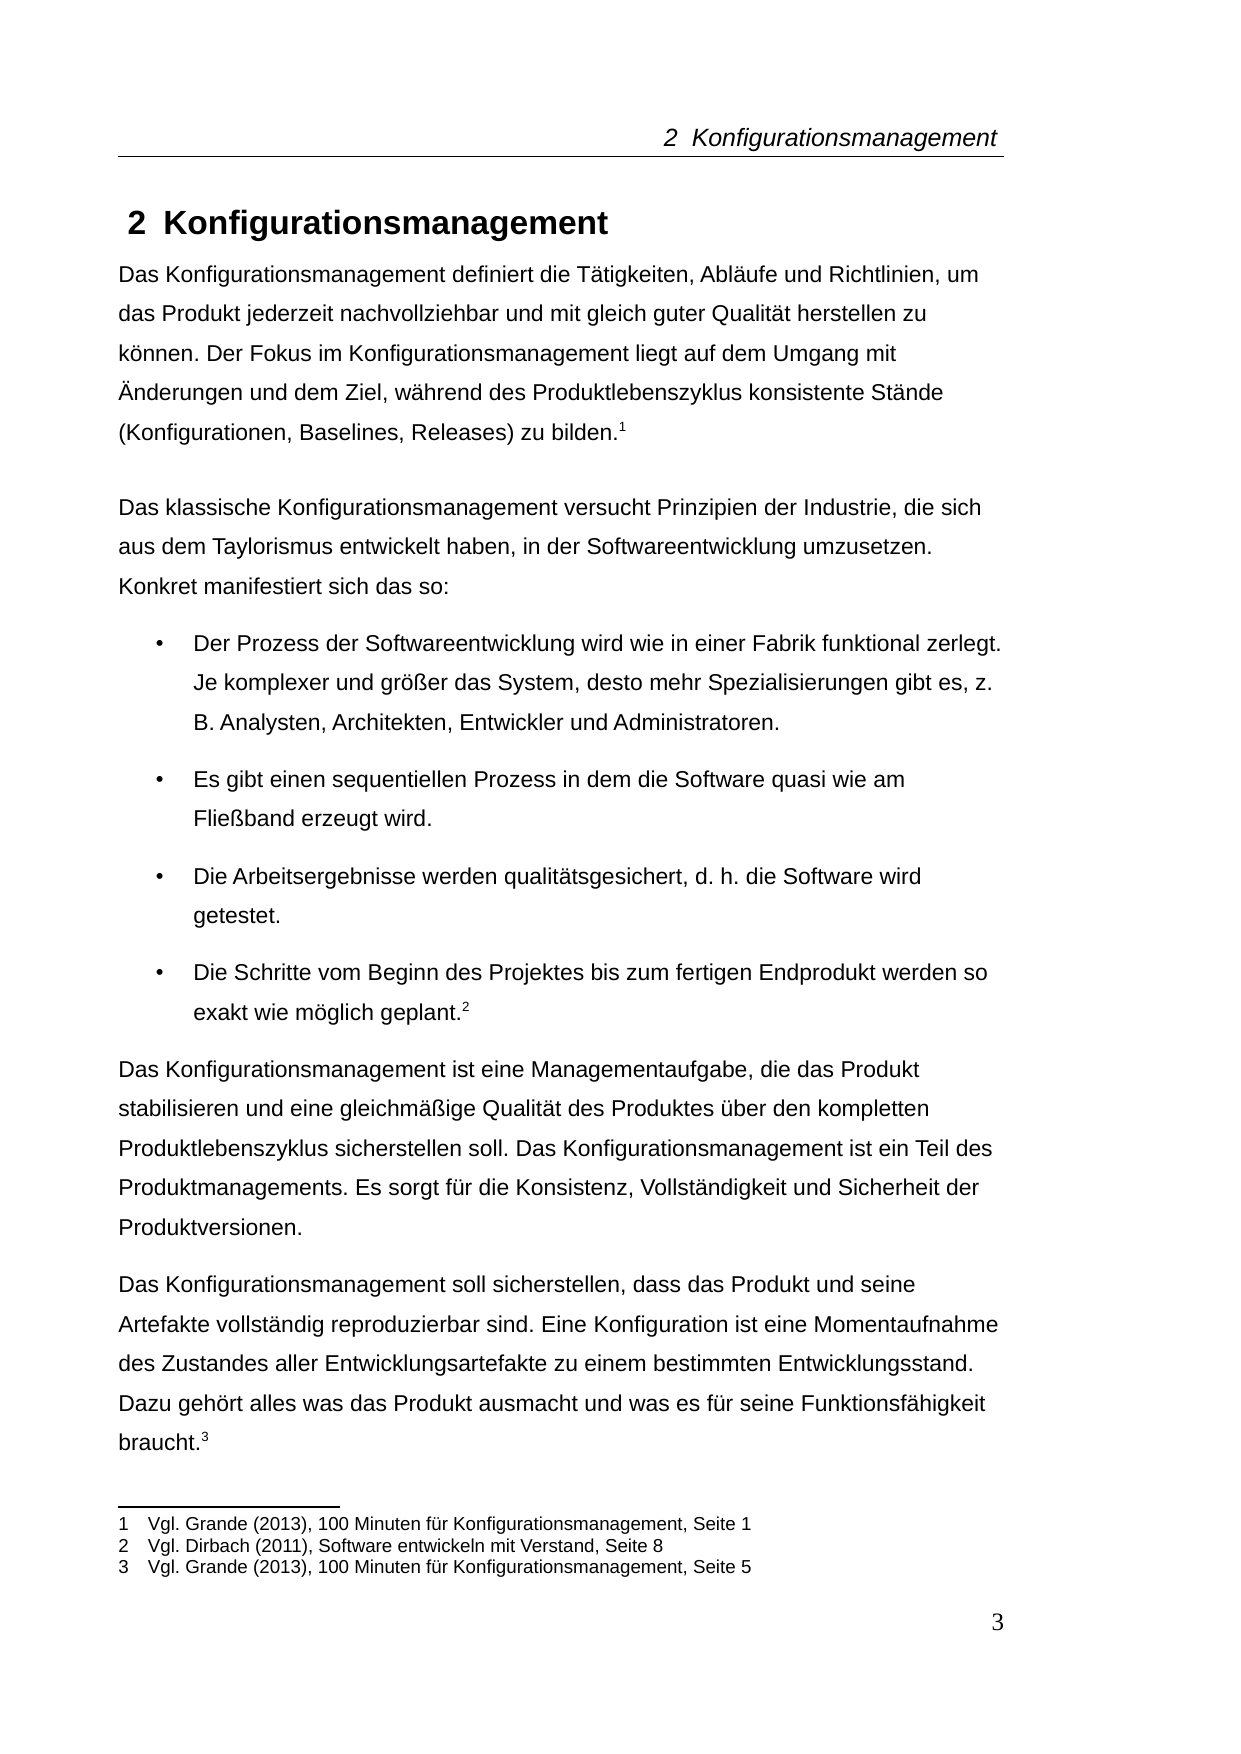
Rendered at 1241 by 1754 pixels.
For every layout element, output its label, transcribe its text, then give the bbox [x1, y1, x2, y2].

list Die Schritte vom Beginn des Projektes bis zum fertigen Endprodukt werden so exakt wie möglich geplant. [156, 959, 1004, 1025]
list Vgl. Dirbach (2011), Software entwickeln mit Verstand, Seite 8 [118, 1534, 1004, 1556]
text Das klassische Konfigurationsmanagement versucht Prinzipien der Industrie, die sich aus dem Taylorismus entwickelt haben, in der Softwareentwicklung umzusetzen. Konkret manifestiert sich das so: [118, 494, 1004, 599]
text Das Konfigurationsmanagement ist eine Managementaufgabe, die das Produkt stabilisieren und eine gleichmäßige Qualität des Produktes über den kompletten Produktlebenszyklus sicherstellen soll. Das Konfigurationsmanagement ist ein Teil des Produktmanagements. Es sorgt für die Konsistenz, Vollständigkeit und Sicherheit der Produktversionen. [118, 1056, 1004, 1240]
text Vgl. Grande (2013), 100 Minuten für Konfigurationsmanagement, Seite 1 [118, 1513, 1004, 1534]
text Das Konfigurationsmanagement definiert die Tätigkeiten, Abläufe und Richtlinien, um das Produkt jederzeit nachvollziehbar und mit gleich guter Qualität herstellen zu können. Der Fokus im Konfigurationsmanagement liegt auf dem Umgang mit Änderungen und dem Ziel, während des Produktlebenszyklus konsistente Stände (Konfigurationen, Baselines, Releases) zu bilden. [118, 261, 1004, 445]
list Es gibt einen sequentiellen Prozess in dem die Software quasi wie am Fließband erzeugt wird. [156, 766, 1004, 832]
text Vgl. Grande (2013), 100 Minuten für Konfigurationsmanagement, Seite 5 [118, 1556, 1004, 1578]
subtitle Konfigurationsmanagement [118, 203, 1004, 242]
list Die Arbeitsergebnisse werden qualitätsgesichert, d. h. die Software wird getestet. [156, 863, 1004, 928]
text Das Konfigurationsmanagement soll sicherstellen, dass das Produkt und seine Artefakte vollständig reproduzierbar sind. Eine Konfiguration ist eine Momentaufnahme des Zustandes aller Entwicklungsartefakte zu einem bestimmten Entwicklungsstand. Dazu gehört alles was das Produkt ausmacht und was es für seine Funktionsfähigkeit braucht. [118, 1271, 1004, 1455]
list Der Prozess der Softwareentwicklung wird wie in einer Fabrik funktional zerlegt. Je komplexer und größer das System, desto mehr Spezialisierungen gibt es, z. B. Analysten, Architekten, Entwickler und Administratoren. [156, 630, 1004, 735]
